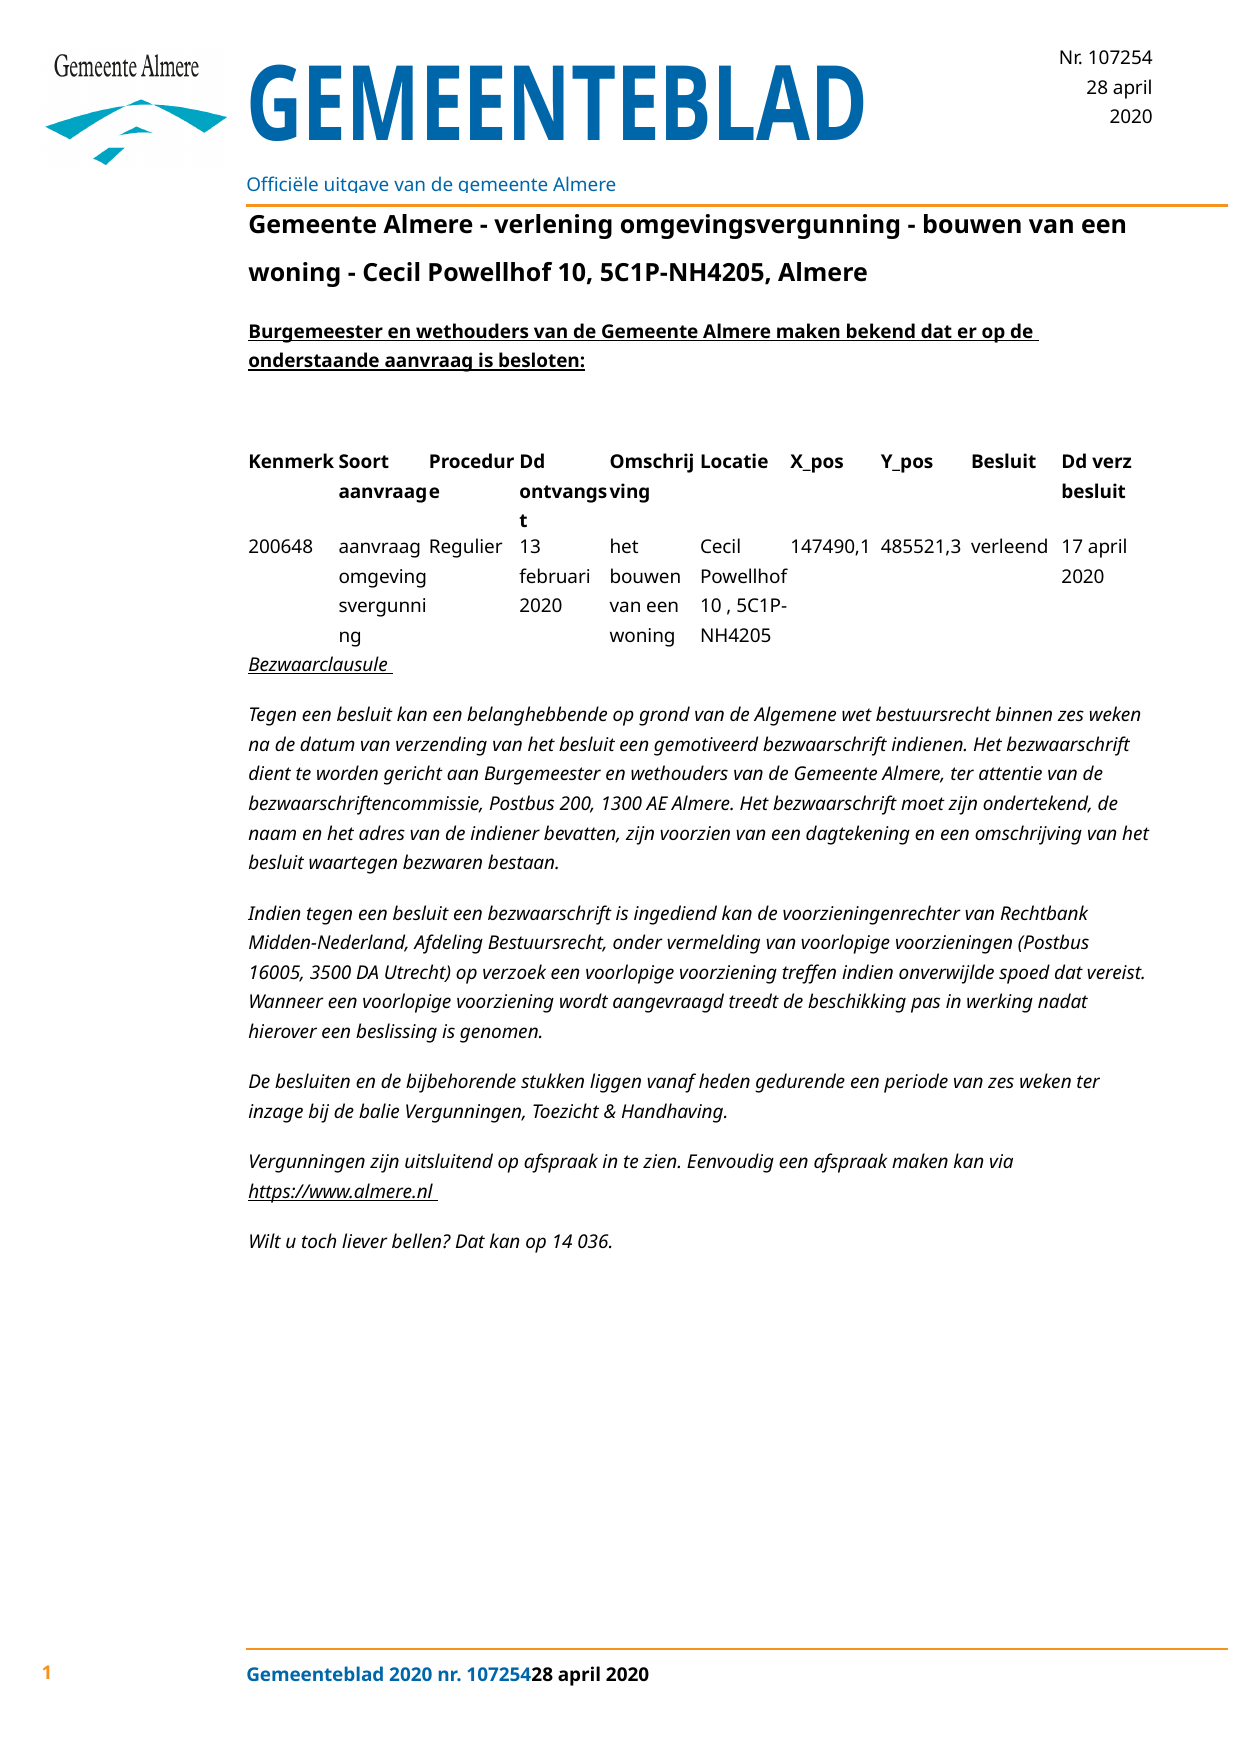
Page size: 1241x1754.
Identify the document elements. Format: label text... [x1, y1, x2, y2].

picture [41, 47, 231, 172]
table_header X_pos [790, 449, 881, 533]
table_cell Regulier [429, 533, 519, 648]
table_header Procedure [429, 449, 519, 533]
table_cell 147490,1 [790, 533, 881, 648]
table_header Locatie [700, 449, 790, 533]
text De besluiten en de bijbehorende stukken liggen vanaf heden gedurende een periode van zes weken ter inzage bij de balie Vergunningen, Toezicht & Handhaving. [248, 1068, 1152, 1124]
table_cell Cecil Powellhof 10 , 5C1P-NH4205 [700, 533, 790, 648]
table_cell 13 februari 2020 [519, 533, 609, 648]
table_header Besluit [971, 449, 1061, 533]
table_cell 200648 [248, 533, 338, 648]
table_cell verleend [971, 533, 1061, 648]
table_header Dd verz besluit [1061, 449, 1152, 533]
table_header Y_pos [881, 449, 971, 533]
table_header Kenmerk [248, 449, 338, 533]
text Gemeente Almere - verlening omgevingsvergunning - bouwen van een woning - Cecil Powellhof 10, 5C1P-NH4205, Almere [248, 207, 1152, 288]
text Wilt u toch liever bellen? Dat kan op 14 036. [248, 1228, 1152, 1254]
text Indien tegen een besluit een bezwaarschrift is ingediend kan de voorzieningenrechter van Rechtbank Midden-Nederland, Afdeling Bestuursrecht, onder vermelding van voorlopige voorzieningen (Postbus 16005, 3500 DA Utrecht) op verzoek een voorlopige voorziening treffen indien onverwijlde spoed dat vereist. Wanneer een voorlopige voorziening wordt aangevraagd treedt de beschikking pas in werking nadat hierover een beslissing is genomen. [248, 900, 1152, 1044]
text Burgemeester en wethouders van de Gemeente Almere maken bekend dat er op de onderstaande aanvraag is besloten: [248, 318, 1152, 373]
table_cell aanvraag omgevingsvergunning [338, 533, 429, 648]
table_cell het bouwen van een woning [609, 533, 700, 648]
table_cell 485521,3 [881, 533, 971, 648]
text Bezwaarclausule [248, 651, 1152, 677]
table_header Dd ontvangst [519, 449, 609, 533]
table_header Omschrijving [609, 449, 700, 533]
table_header Soort aanvraag [338, 449, 429, 533]
table_cell 17 april 2020 [1061, 533, 1152, 648]
text Vergunningen zijn uitsluitend op afspraak in te zien. Eenvoudig een afspraak maken kan via https://www.almere.nl [248, 1148, 1152, 1204]
text Tegen een besluit kan een belanghebbende op grond van de Algemene wet bestuursrecht binnen zes weken na de datum van verzending van het besluit een gemotiveerd bezwaarschrift indienen. Het bezwaarschrift dient te worden gericht aan Burgemeester en wethouders van de Gemeente Almere, ter attentie van de bezwaarschriftencommissie, Postbus 200, 1300 AE Almere. Het bezwaarschrift moet zijn ondertekend, de naam en het adres van de indiener bevatten, zijn voorzien van een dagtekening en een omschrijving van het besluit waartegen bezwaren bestaan. [248, 701, 1152, 875]
